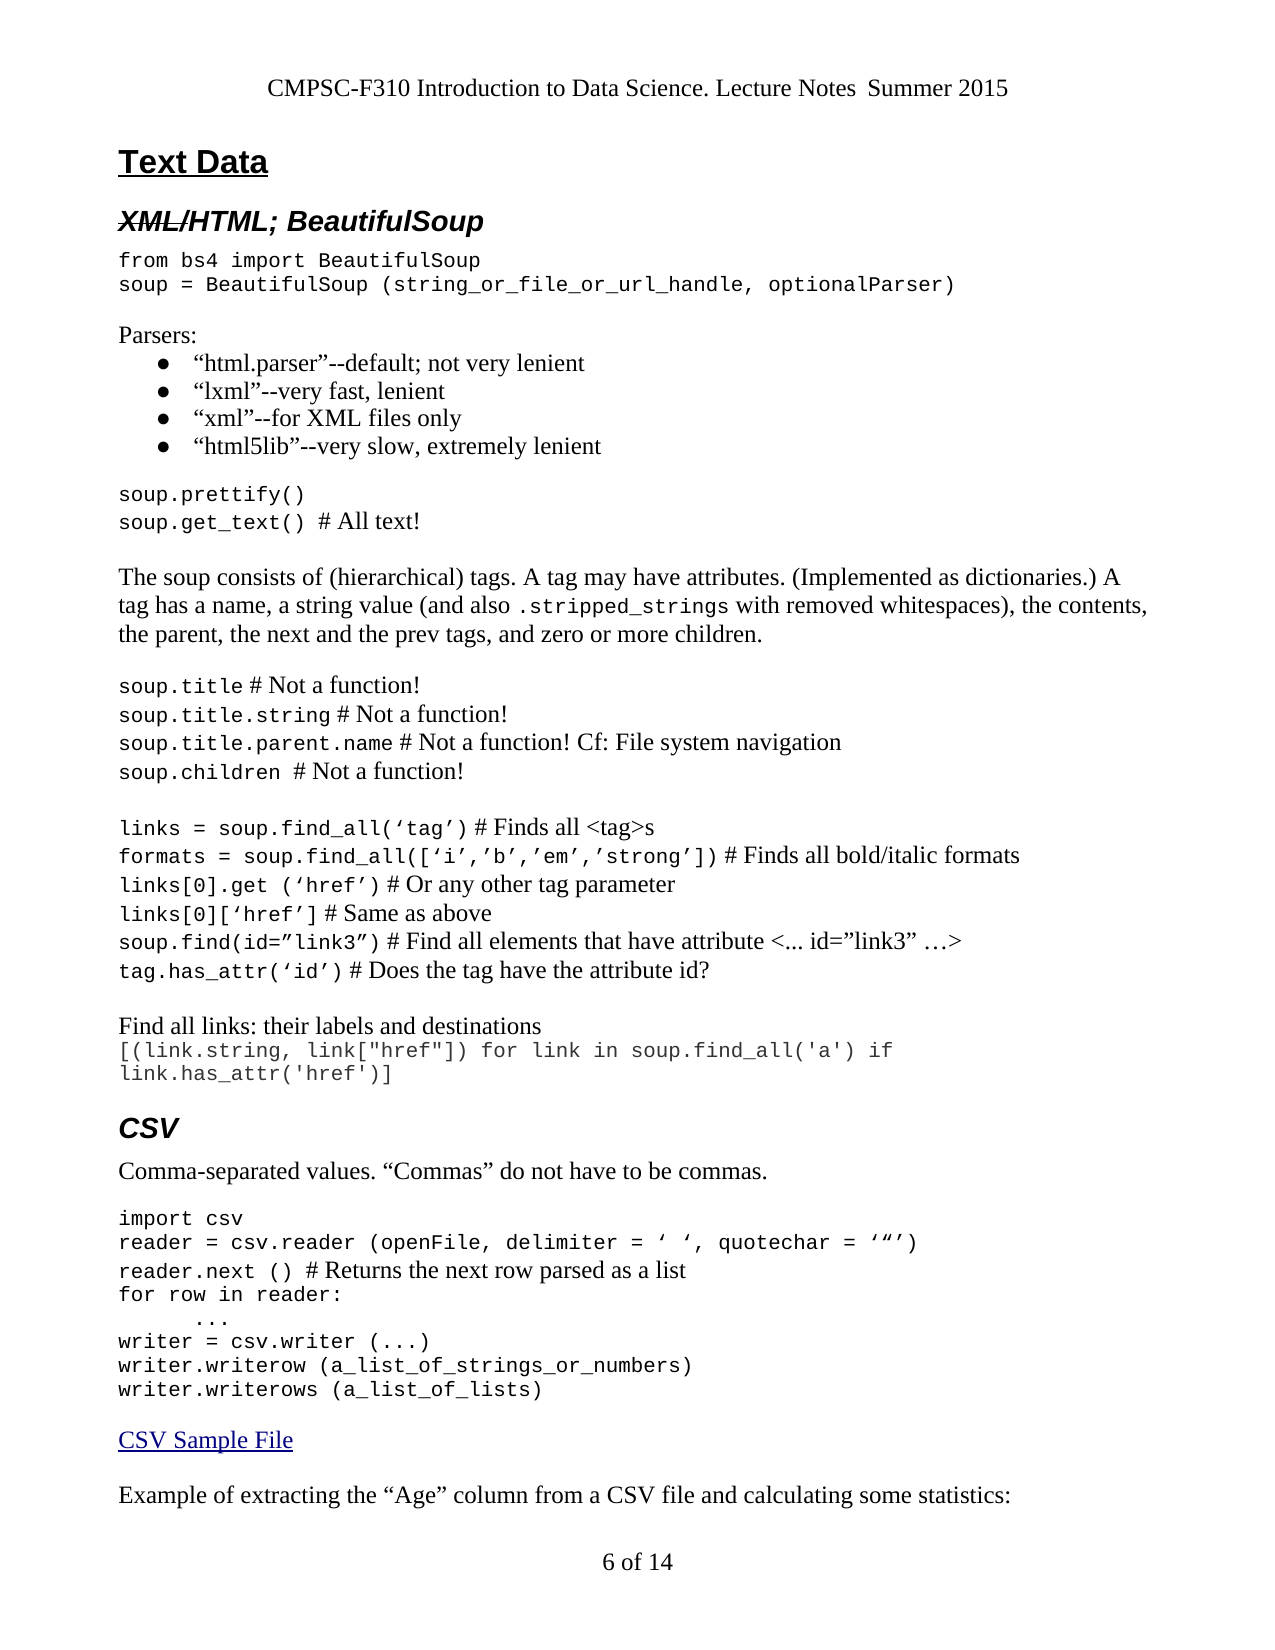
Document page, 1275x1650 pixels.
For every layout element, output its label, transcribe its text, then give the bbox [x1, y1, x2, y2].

text Find all links: their labels and destinations [118, 1012, 1157, 1040]
text links[0].get (‘href’) # Or any other tag parameter [118, 870, 1157, 899]
text soup.title.parent.name # Not a function! Cf: File system navigation [118, 728, 1157, 757]
text writer.writerow (a_list_of_strings_or_numbers) [118, 1355, 1157, 1379]
text soup = BeautifulSoup (string_or_file_or_url_handle, optionalParser) [118, 274, 1157, 298]
text Comma-separated values. “Commas” do not have to be commas. [118, 1157, 1157, 1185]
text soup.find(id=”link3”) # Find all elements that have attribute <... id=”link3” …> [118, 927, 1157, 956]
list “html5lib”--very slow, extremely lenient [156, 432, 1157, 460]
text soup.get_text() # All text! [118, 507, 1157, 536]
text reader.next () # Returns the next row parsed as a list [118, 1256, 1157, 1284]
subtitle Text Data [118, 143, 1157, 180]
text tag.has_attr(‘id’) # Does the tag have the attribute id? [118, 956, 1157, 984]
text soup.children # Not a function! [118, 757, 1157, 785]
text writer = csv.writer (...) [118, 1332, 1157, 1355]
list “lxml”--very fast, lenient [156, 377, 1157, 404]
text The soup consists of (hierarchical) tags. A tag may have attributes. (Implemented as dictionaries.) A tag has a name, a string value (and also .stripped_strings with removed whitespaces), the contents, the parent, the next and the prev tags, and zero or more children. [118, 563, 1157, 647]
text soup.title.string # Not a function! [118, 700, 1157, 728]
text writer.writerows (a_list_of_lists) [118, 1379, 1157, 1402]
list “xml”--for XML files only [156, 404, 1157, 432]
text links = soup.find_all(‘tag’) # Finds all <tag>s [118, 813, 1157, 842]
text [(link.string, link["href"]) for link in soup.find_all('a') if link.has_attr('href')] [118, 1040, 1157, 1087]
text Example of extracting the “Age” column from a CSV file and calculating some statistics: [118, 1482, 1157, 1509]
text formats = soup.find_all([‘i’,’b’,’em’,’strong’]) # Finds all bold/italic formats [118, 842, 1157, 870]
text ... [118, 1308, 1157, 1332]
list “html.parser”--default; not very lenient [156, 349, 1157, 377]
text from bs4 import BeautifulSoup [118, 251, 1157, 274]
text soup.title # Not a function! [118, 671, 1157, 700]
text links[0][‘href’] # Same as above [118, 899, 1157, 927]
text soup.prettify() [118, 484, 1157, 507]
subtitle XML/HTML; BeautifulSoup [118, 205, 1157, 238]
subtitle CSV [118, 1112, 1157, 1144]
text import csv [118, 1208, 1157, 1232]
text Parsers: [118, 321, 1157, 349]
text CSV Sample File [118, 1426, 1157, 1454]
text reader = csv.reader (openFile, delimiter = ‘ ‘, quotechar = ‘“’) [118, 1232, 1157, 1256]
text for row in reader: [118, 1284, 1157, 1308]
